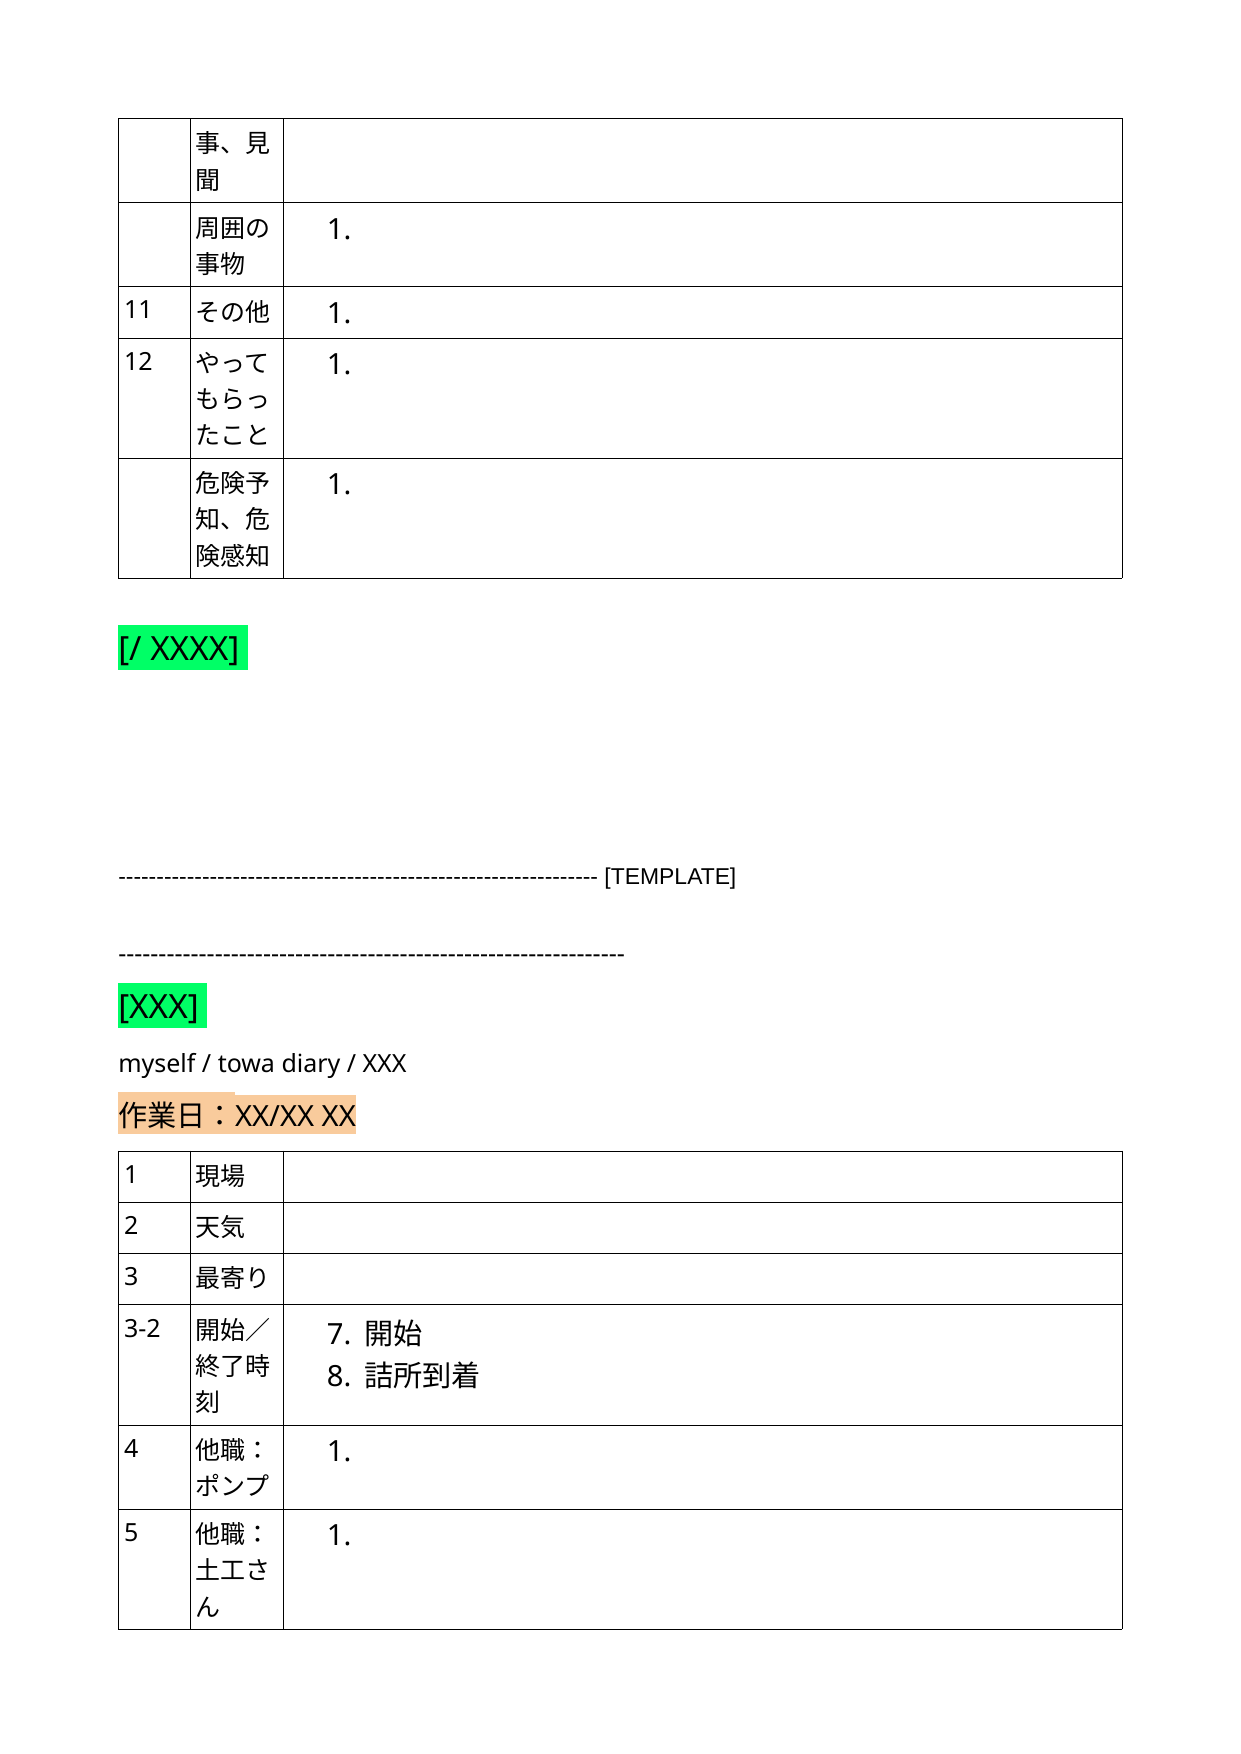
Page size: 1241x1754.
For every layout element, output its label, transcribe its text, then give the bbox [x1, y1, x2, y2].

table_cell 開始／終了時刻 [191, 1305, 283, 1425]
table_cell 危険予知、危険感知 [191, 459, 283, 578]
table_header 現場 [191, 1152, 283, 1202]
table_cell 12 [119, 339, 190, 458]
table_cell [119, 119, 190, 202]
table_cell 事、見聞 [191, 119, 283, 202]
text [/ XXXX] [118, 625, 1122, 670]
table_cell [119, 203, 190, 286]
table_cell [284, 459, 1122, 578]
table_cell 天気 [191, 1203, 283, 1253]
text myself / towa diary / XXX [118, 1046, 1122, 1080]
table_cell 他職：ポンプ [191, 1426, 283, 1509]
table_cell 周囲の事物 [191, 203, 283, 286]
table_cell その他 [191, 287, 283, 337]
table_cell [284, 119, 1122, 202]
table_cell [284, 1203, 1122, 1253]
table_cell 開始 詰所到着 [284, 1305, 1122, 1425]
table_cell [284, 1426, 1122, 1509]
text [XXX] [118, 983, 1122, 1028]
text 作業日：XX/XX XX [118, 1092, 1122, 1134]
table_cell [119, 459, 190, 578]
text --------------------------------------------------------------- [118, 936, 1122, 970]
table_cell 最寄り [191, 1254, 283, 1304]
table_cell [284, 203, 1122, 286]
table_cell 5 [119, 1510, 190, 1629]
table_header [284, 1152, 1122, 1202]
table_cell やってもらったこと [191, 339, 283, 458]
table_cell [284, 1254, 1122, 1304]
table_cell 4 [119, 1426, 190, 1509]
table_cell [284, 1510, 1122, 1629]
table_cell 3-2 [119, 1305, 190, 1425]
table_header 1 [119, 1152, 190, 1202]
table_cell 2 [119, 1203, 190, 1253]
text --------------------------------------------------------------- [TEMPLATE] [118, 863, 1122, 890]
table_cell [284, 339, 1122, 458]
table_cell 他職：土工さん [191, 1510, 283, 1629]
table_cell 11 [119, 287, 190, 337]
table_cell 3 [119, 1254, 190, 1304]
table_cell [284, 287, 1122, 337]
